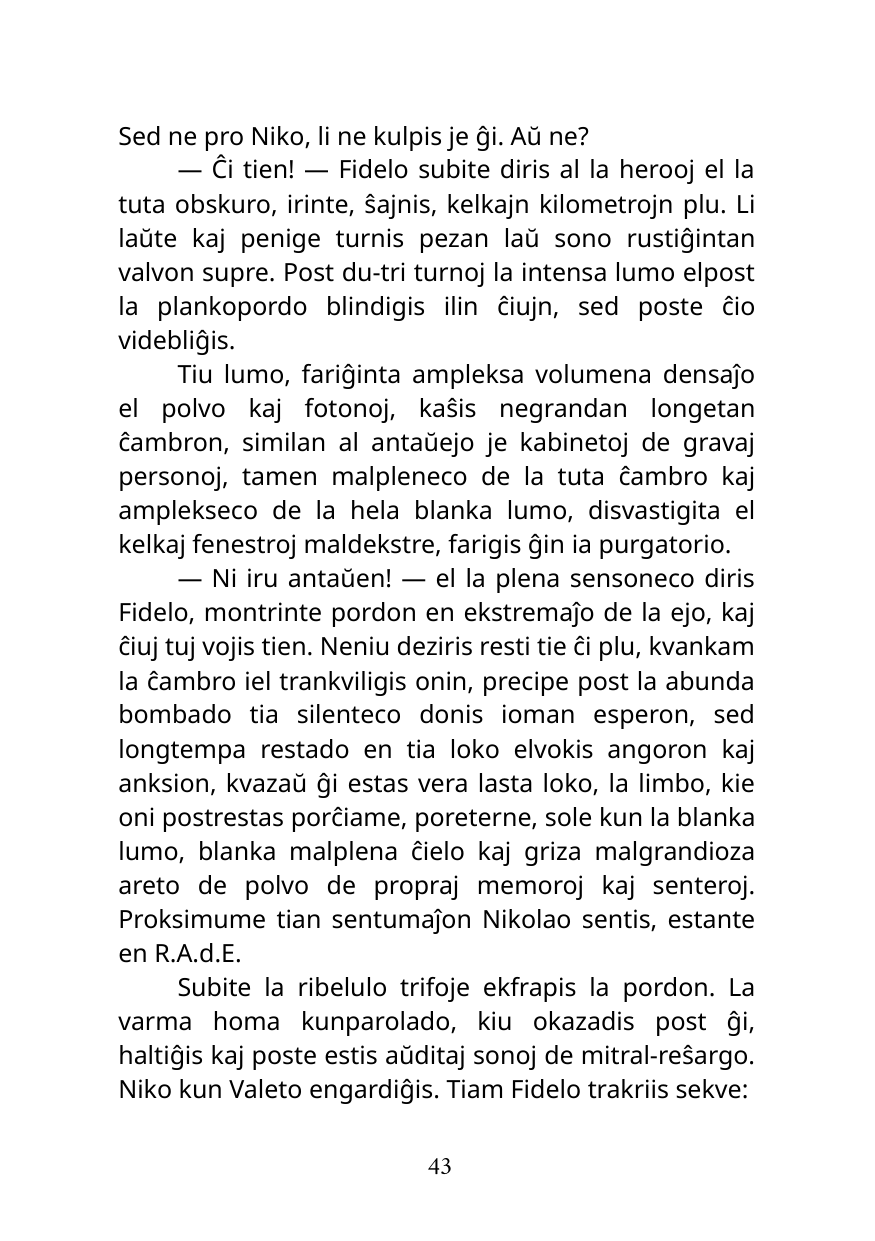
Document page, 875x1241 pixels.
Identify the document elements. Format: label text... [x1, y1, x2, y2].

text Tiu lumo, fariĝinta ampleksa volumena densaĵo el polvo kaj fotonoj, kaŝis negrandan longetan ĉambron, similan al antaŭejo je kabinetoj de gravaj personoj, tamen malpleneco de la tuta ĉambro kaj amplekseco de la hela blanka lumo, disvastigita el kelkaj fenestroj maldekstre, farigis ĝin ia purgatorio. [118, 357, 756, 561]
text Subite la ribelulo trifoje ekfrapis la pordon. La varma homa kunparolado, kiu okazadis post ĝi, haltiĝis kaj poste estis aŭditaj sonoj de mitral-reŝargo. Niko kun Valeto engardiĝis. Tiam Fidelo trakriis sekve: [118, 970, 756, 1106]
text — Ĉi tien! — Fidelo subite diris al la herooj el la tuta obskuro, irinte, ŝajnis, kelkajn kilometrojn plu. Li laŭte kaj penige turnis pezan laŭ sono rustiĝintan valvon supre. Post du-tri turnoj la intensa lumo elpost la plankopordo blindigis ilin ĉiujn, sed poste ĉio videbliĝis. [118, 152, 756, 357]
text — Ni iru antaŭen! — el la plena sensoneco diris Fidelo, montrinte pordon en ekstremaĵo de la ejo, kaj ĉiuj tuj vojis tien. Neniu deziris resti tie ĉi plu, kvankam la ĉambro iel trankviligis onin, precipe post la abunda bombado tia silenteco donis ioman esperon, sed longtempa restado en tia loko elvokis angoron kaj anksion, kvazaŭ ĝi estas vera lasta loko, la limbo, kie oni postrestas porĉiame, poreterne, sole kun la blanka lumo, blanka malplena ĉielo kaj griza malgrandioza areto de polvo de propraj memoroj kaj senteroj. Proksimume tian sentumaĵon Nikolao sentis, estante en R.A.d.E. [118, 561, 756, 970]
text Sed ne pro Niko, li ne kulpis je ĝi. Aŭ ne? [118, 118, 756, 152]
